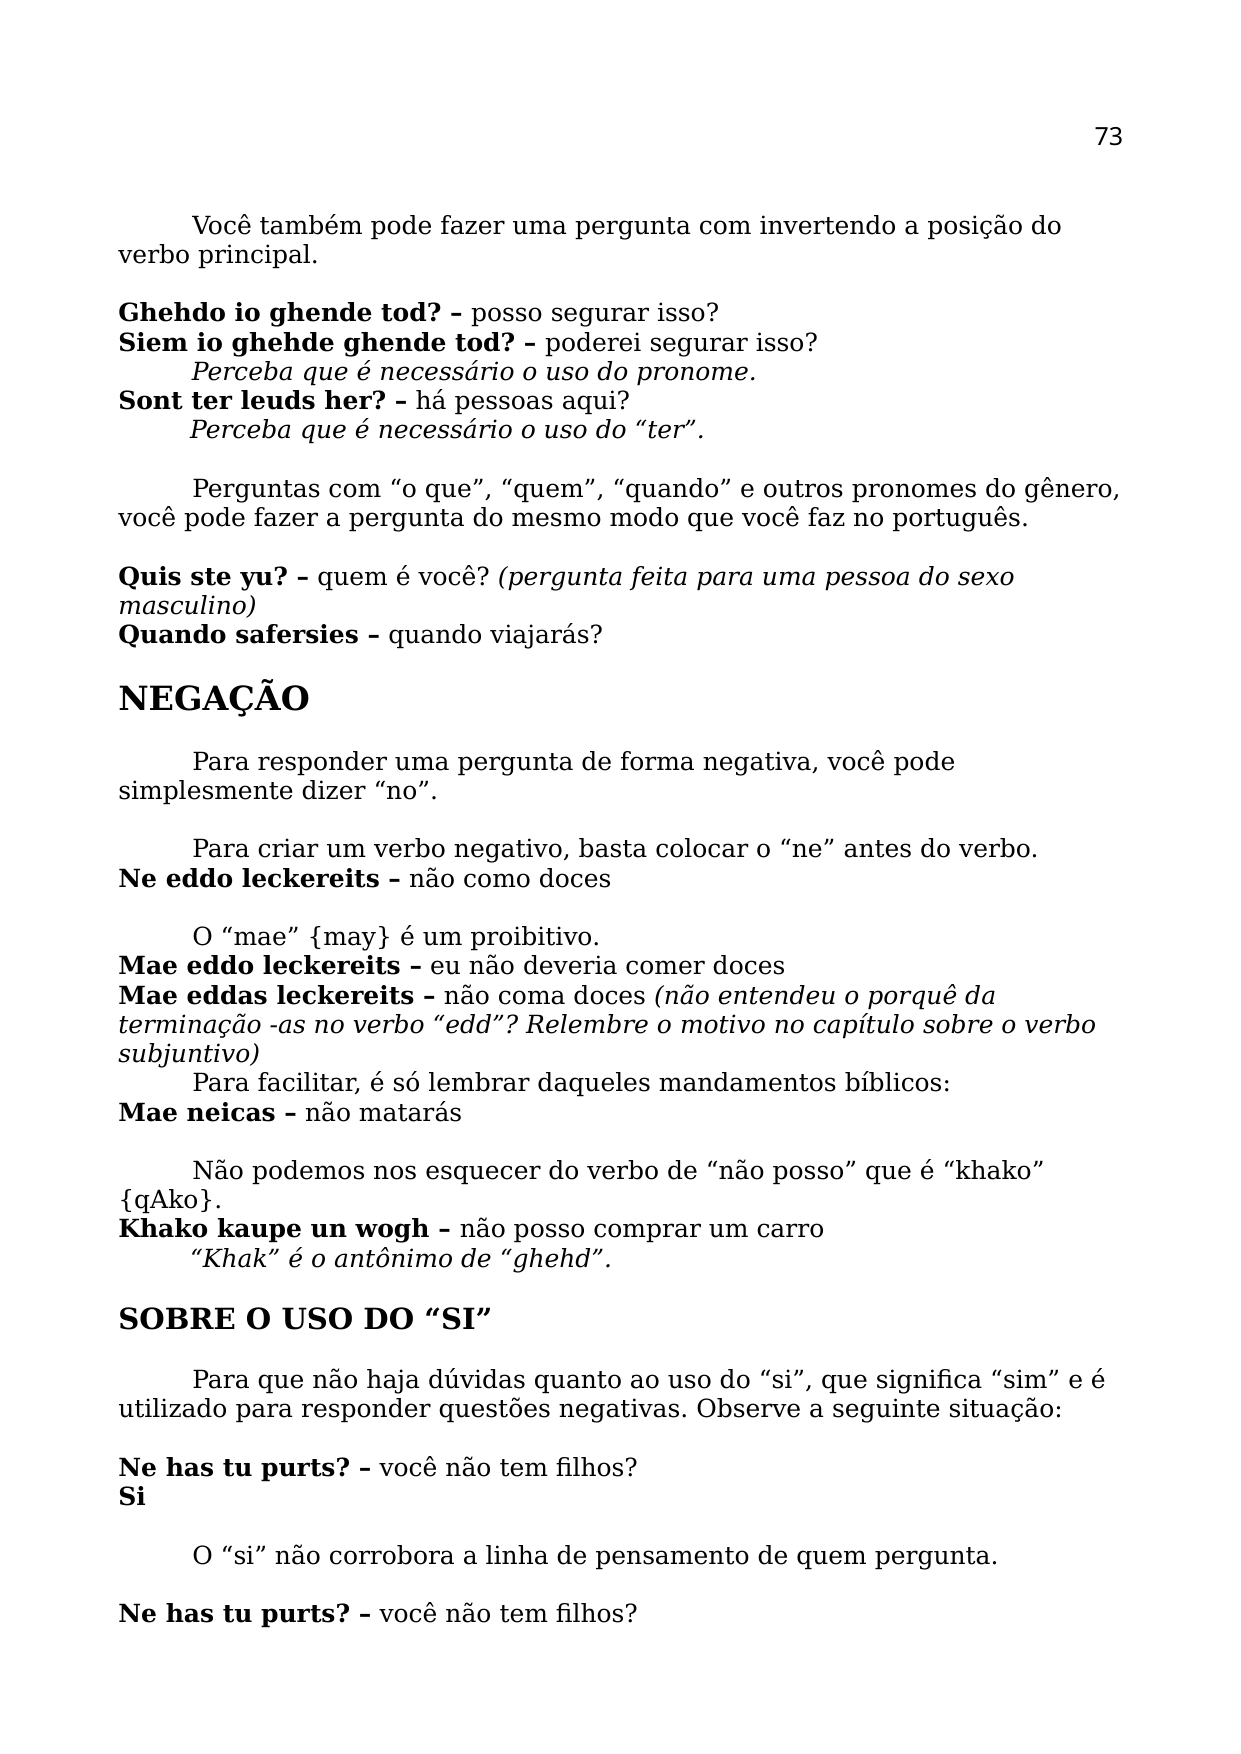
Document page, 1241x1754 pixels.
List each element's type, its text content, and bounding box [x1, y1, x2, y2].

text O “mae” {may} é um proibitivo. [118, 922, 1123, 951]
text Perguntas com “o que”, “quem”, “quando” e outros pronomes do gênero, você pode fazer a pergunta do mesmo modo que você faz no português. [118, 474, 1123, 532]
text Quis ste yu? – quem é você? (pergunta feita para uma pessoa do sexo masculino) [118, 561, 1123, 620]
text O “si” não corrobora a linha de pensamento de quem pergunta. [118, 1541, 1123, 1570]
subtitle SOBRE O USO DO “SI” [118, 1302, 1123, 1336]
text Para criar um verbo negativo, basta colocar o “ne” antes do verbo. [118, 834, 1123, 863]
text Mae eddas leckereits – não coma doces (não entendeu o porquê da terminação -as no verbo “edd”? Relembre o motivo no capítulo sobre o verbo subjuntivo) [118, 981, 1123, 1068]
text Não podemos nos esquecer do verbo de “não posso” que é “khako” {qAko}. [118, 1156, 1123, 1214]
text Khako kaupe un wogh – não posso comprar um carro [118, 1214, 1123, 1244]
text Perceba que é necessário o uso do “ter”. [190, 416, 1123, 445]
text Para responder uma pergunta de forma negativa, você pode simplesmente dizer “no”. [118, 747, 1123, 805]
text Ne has tu purts? – você não tem filhos? [118, 1599, 1123, 1629]
text Perceba que é necessário o uso do pronome. [192, 357, 1123, 386]
text Você também pode fazer uma pergunta com invertendo a posição do verbo principal. [118, 211, 1123, 269]
text Para que não haja dúvidas quanto ao uso do “si”, que significa “sim” e é utilizado para responder questões negativas. Observe a seguinte situação: [118, 1366, 1123, 1424]
text Ne eddo leckereits – não como doces [118, 863, 1123, 893]
text Ne has tu purts? – você não tem filhos? [118, 1453, 1123, 1482]
text Si [118, 1482, 1123, 1512]
text Mae neicas – não matarás [118, 1097, 1123, 1127]
text Ghehdo io ghende tod? – posso segurar isso? [118, 298, 1123, 328]
subtitle NEGAÇÃO [118, 678, 1123, 718]
text Para facilitar, é só lembrar daqueles mandamentos bíblicos: [118, 1068, 1123, 1097]
text Mae eddo leckereits – eu não deveria comer doces [118, 951, 1123, 981]
text Sont ter leuds her? – há pessoas aqui? [118, 386, 1123, 416]
text “Khak” é o antônimo de “ghehd”. [190, 1244, 1123, 1273]
text Quando safersies – quando viajarás? [118, 620, 1123, 649]
text Siem io ghehde ghende tod? – poderei segurar isso? [118, 328, 1123, 357]
